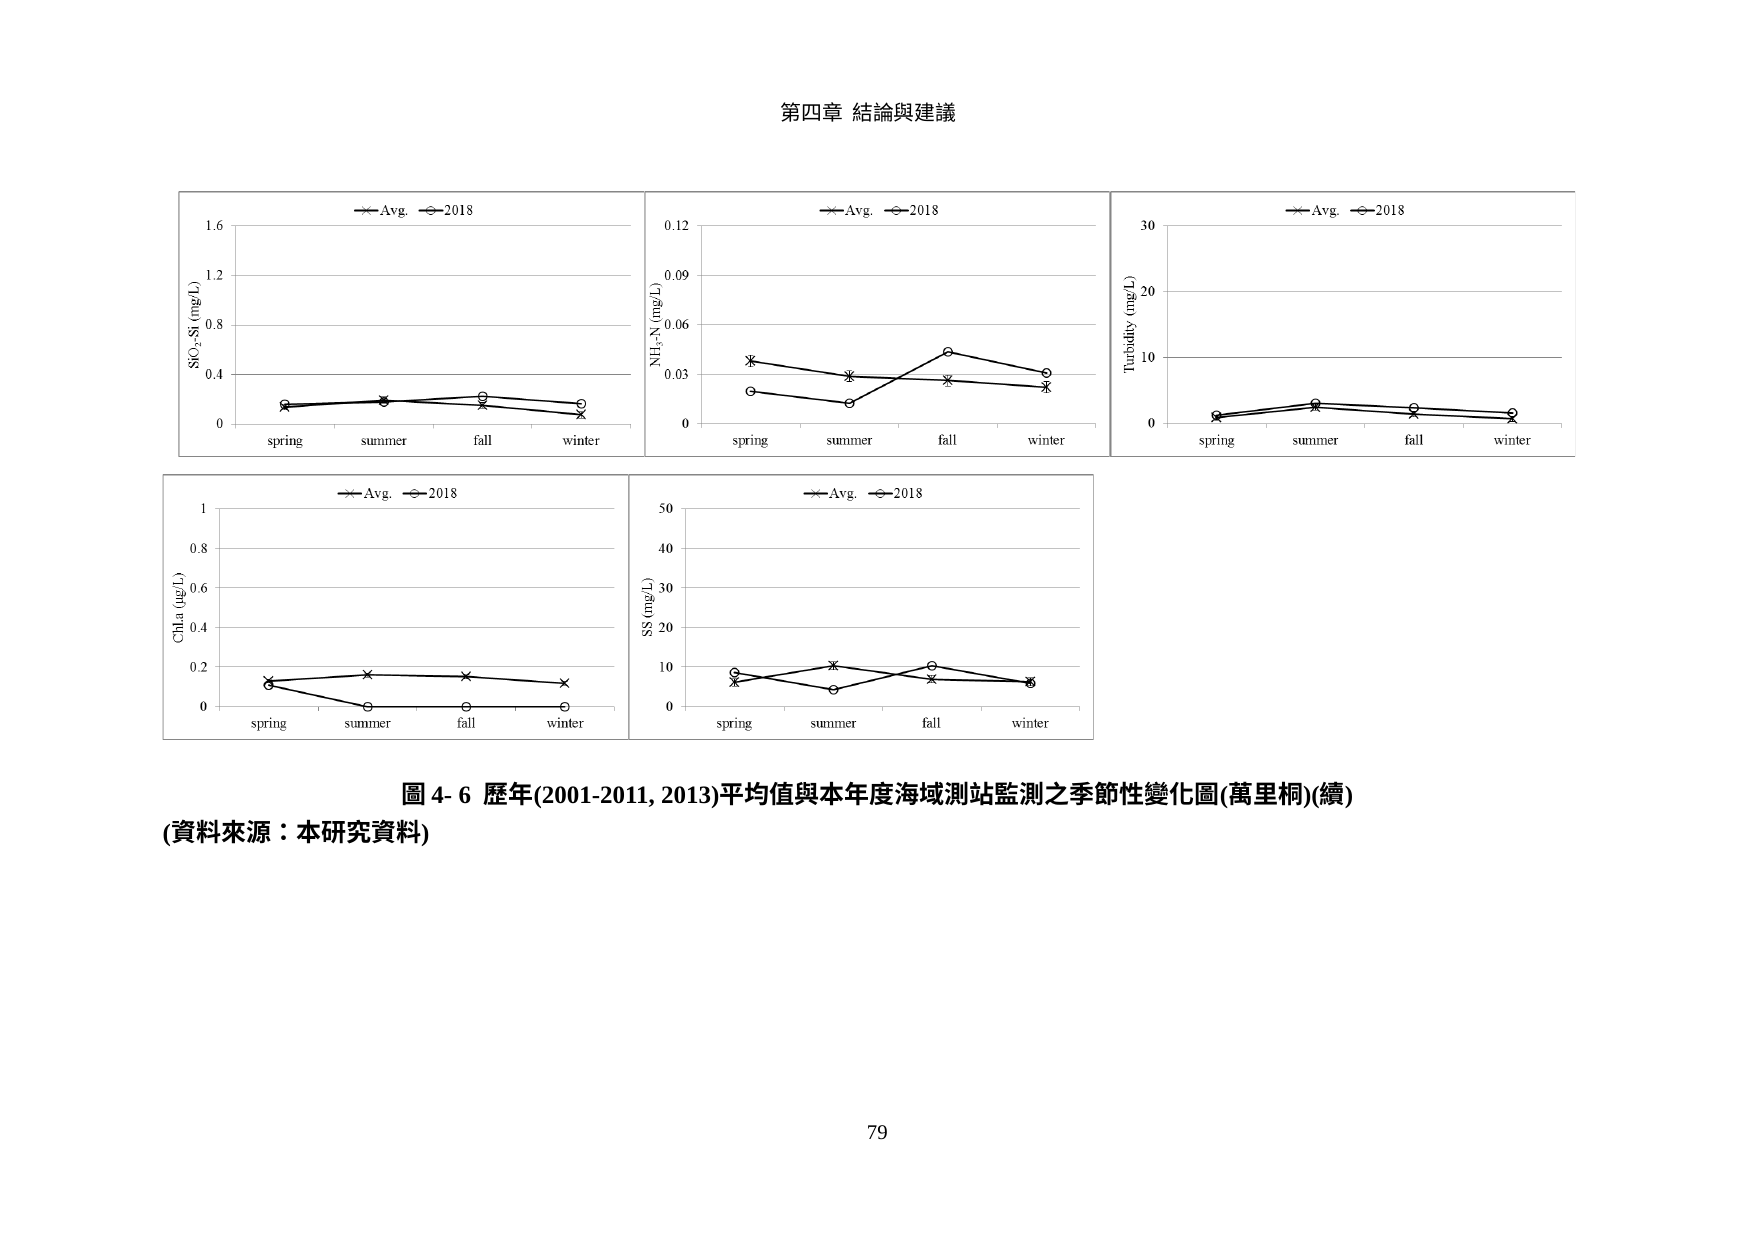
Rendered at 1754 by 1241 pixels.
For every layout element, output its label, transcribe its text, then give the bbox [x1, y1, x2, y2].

picture [162, 474, 1094, 740]
picture [178, 191, 1576, 457]
text (資料來源：本研究資料) [150, 806, 1604, 843]
text 圖4- 6 歷年(2001-2011, 2013)平均值與本年度海域測站監測之季節性變化圖(萬里桐)(續) [150, 768, 1604, 806]
